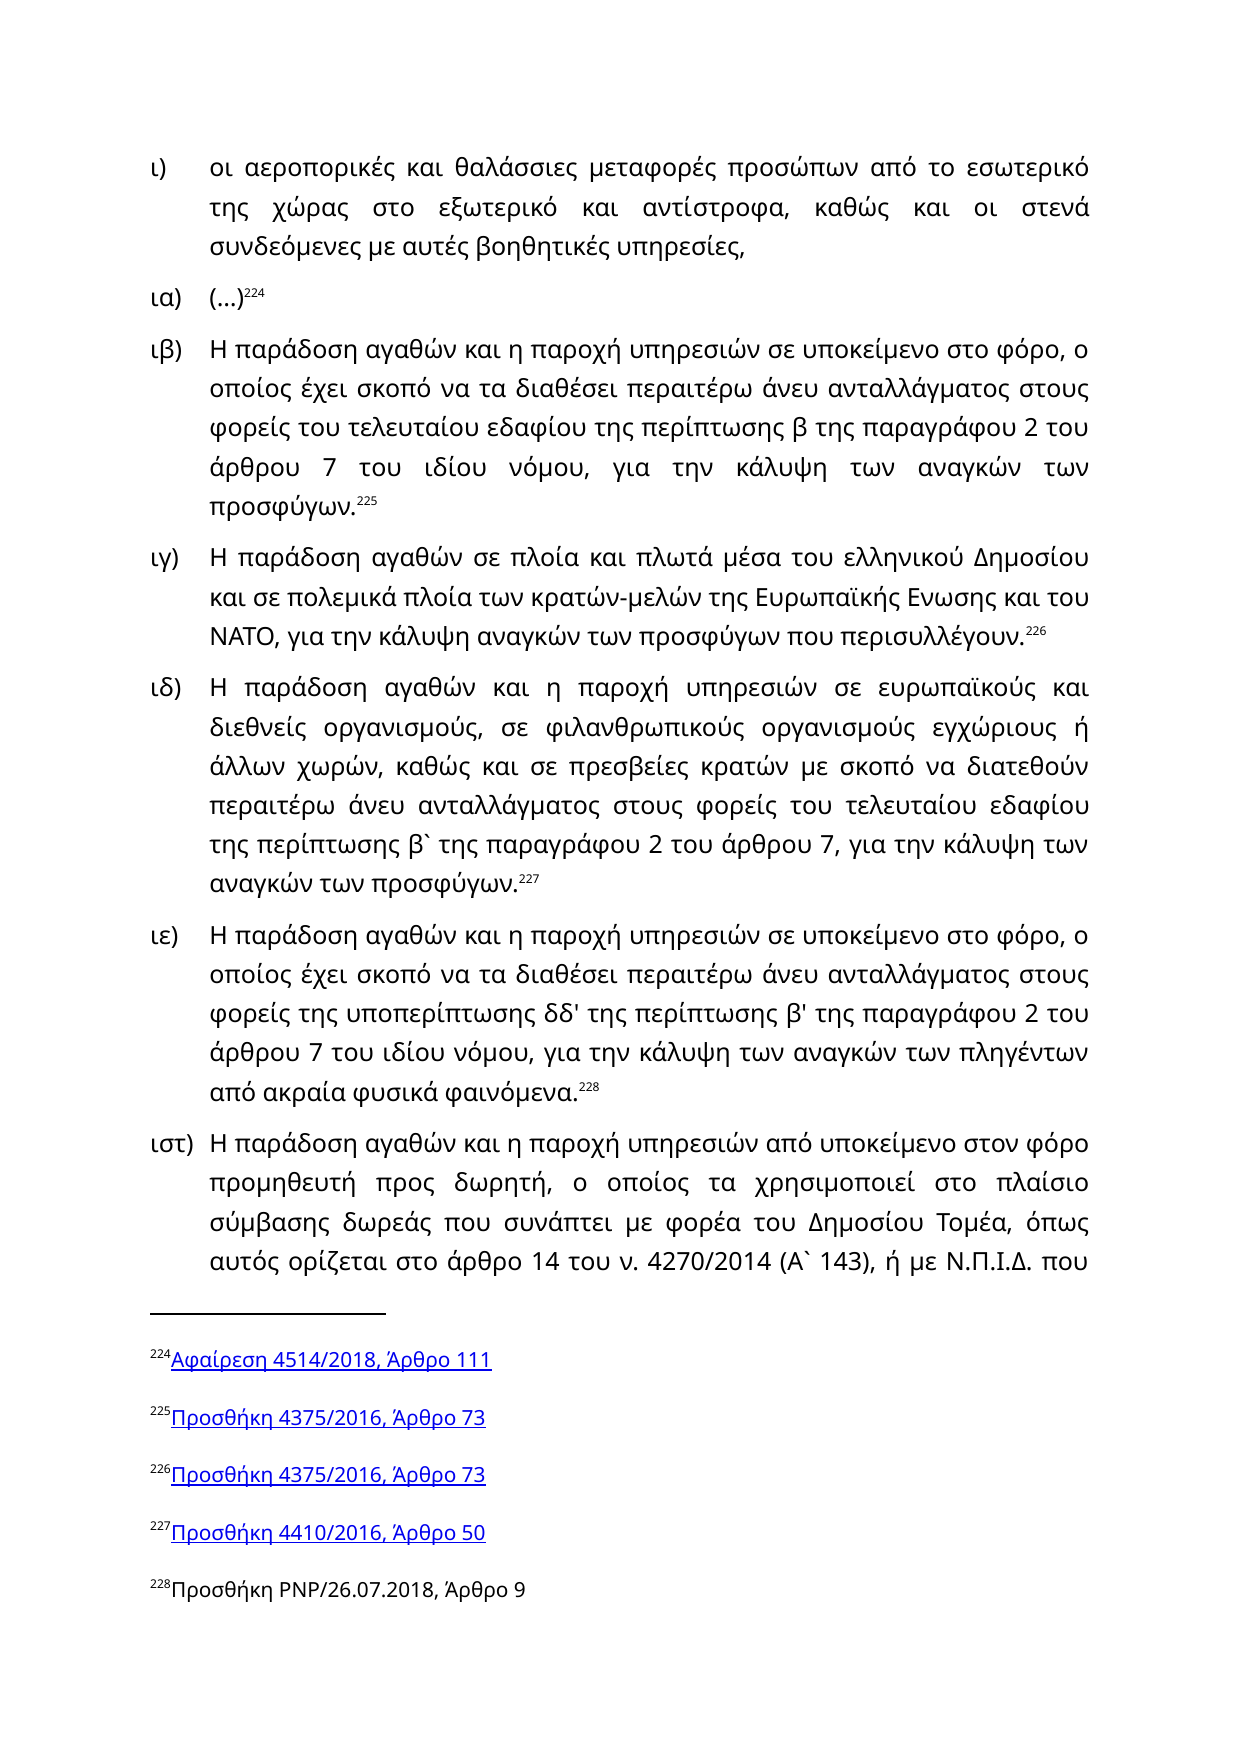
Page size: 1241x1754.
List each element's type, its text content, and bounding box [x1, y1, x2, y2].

list ιδ) Η παράδοση αγαθών και η παροχή υπηρεσιών σε ευρωπαϊκούς και διεθνείς οργανισμούς, σε φιλανθρωπικούς οργανισμούς εγχώριους ή άλλων χωρών, καθώς και σε πρεσβείες κρατών με σκοπό να διατεθούν περαιτέρω άνευ ανταλλάγματος στους φορείς του τελευταίου εδαφίου της περίπτωσης β` της παραγράφου 2 του άρθρου 7, για την κάλυψη των αναγκών των προσφύγων. [150, 670, 1090, 900]
text Προσθήκη 4375/2016, Άρθρο 73 [150, 1403, 1090, 1431]
list ιε) Η παράδοση αγαθών και η παροχή υπηρεσιών σε υποκείμενο στο φόρο, ο οποίος έχει σκοπό να τα διαθέσει περαιτέρω άνευ ανταλλάγματος στους φορείς της υποπερίπτωσης δδ' της περίπτωσης β' της παραγράφου 2 του άρθρου 7 του ιδίου νόμου, για την κάλυψη των αναγκών των πληγέντων από ακραία φυσικά φαινόμενα. [150, 917, 1090, 1108]
list ι) οι αεροπορικές και θαλάσσιες μεταφορές προσώπων από το εσωτερικό της χώρας στο εξωτερικό και αντί­στροφα, καθώς και οι στενά συνδεόμενες με αυτές βοηθητικές υπηρεσίες, [150, 150, 1090, 262]
list ιγ) Η παράδοση αγαθών σε πλοία και πλωτά μέσα του ελληνικού Δημοσίου και σε πολεμικά πλοία των κρατών-μελών της Ευρωπαϊκής Ενωσης και του ΝΑΤΟ, για την κάλυψη αναγκών των προσφύγων που περισυλλέγουν. [150, 540, 1090, 652]
list ιβ) Η παράδοση αγαθών και η παροχή υπηρεσιών σε υποκείμενο στο φόρο, ο οποίος έχει σκοπό να τα διαθέσει περαιτέρω άνευ ανταλλάγματος στους φορείς του τελευταίου εδαφίου της περίπτωσης β της παραγράφου 2 του άρθρου 7 του ιδίου νόμου, για την κάλυψη των αναγκών των προσφύγων. [150, 332, 1090, 522]
list ιστ) Η παράδοση αγαθών και η παροχή υπηρεσιών από υποκείμενο στον φόρο προμηθευτή προς δωρητή, ο οποίος τα χρησιμοποιεί στο πλαίσιο σύμβασης δωρεάς που συνάπτει με φορέα του Δημοσίου Τομέα, όπως αυτός ορίζεται στο άρθρο 14 του ν. 4270/2014 (Α` 143), ή με Ν.Π.Ι.Δ. που [150, 1126, 1090, 1277]
text Προσθήκη 4410/2016, Άρθρο 50 [150, 1518, 1090, 1546]
text Προσθήκη 4375/2016, Άρθρο 73 [150, 1460, 1090, 1489]
text Προσθήκη PNP/26.07.2018, Άρθρο 9 [150, 1576, 1090, 1604]
list ια) (…) [150, 280, 1090, 314]
text Αφαίρεση 4514/2018, Άρθρο 111 [150, 1345, 1090, 1373]
